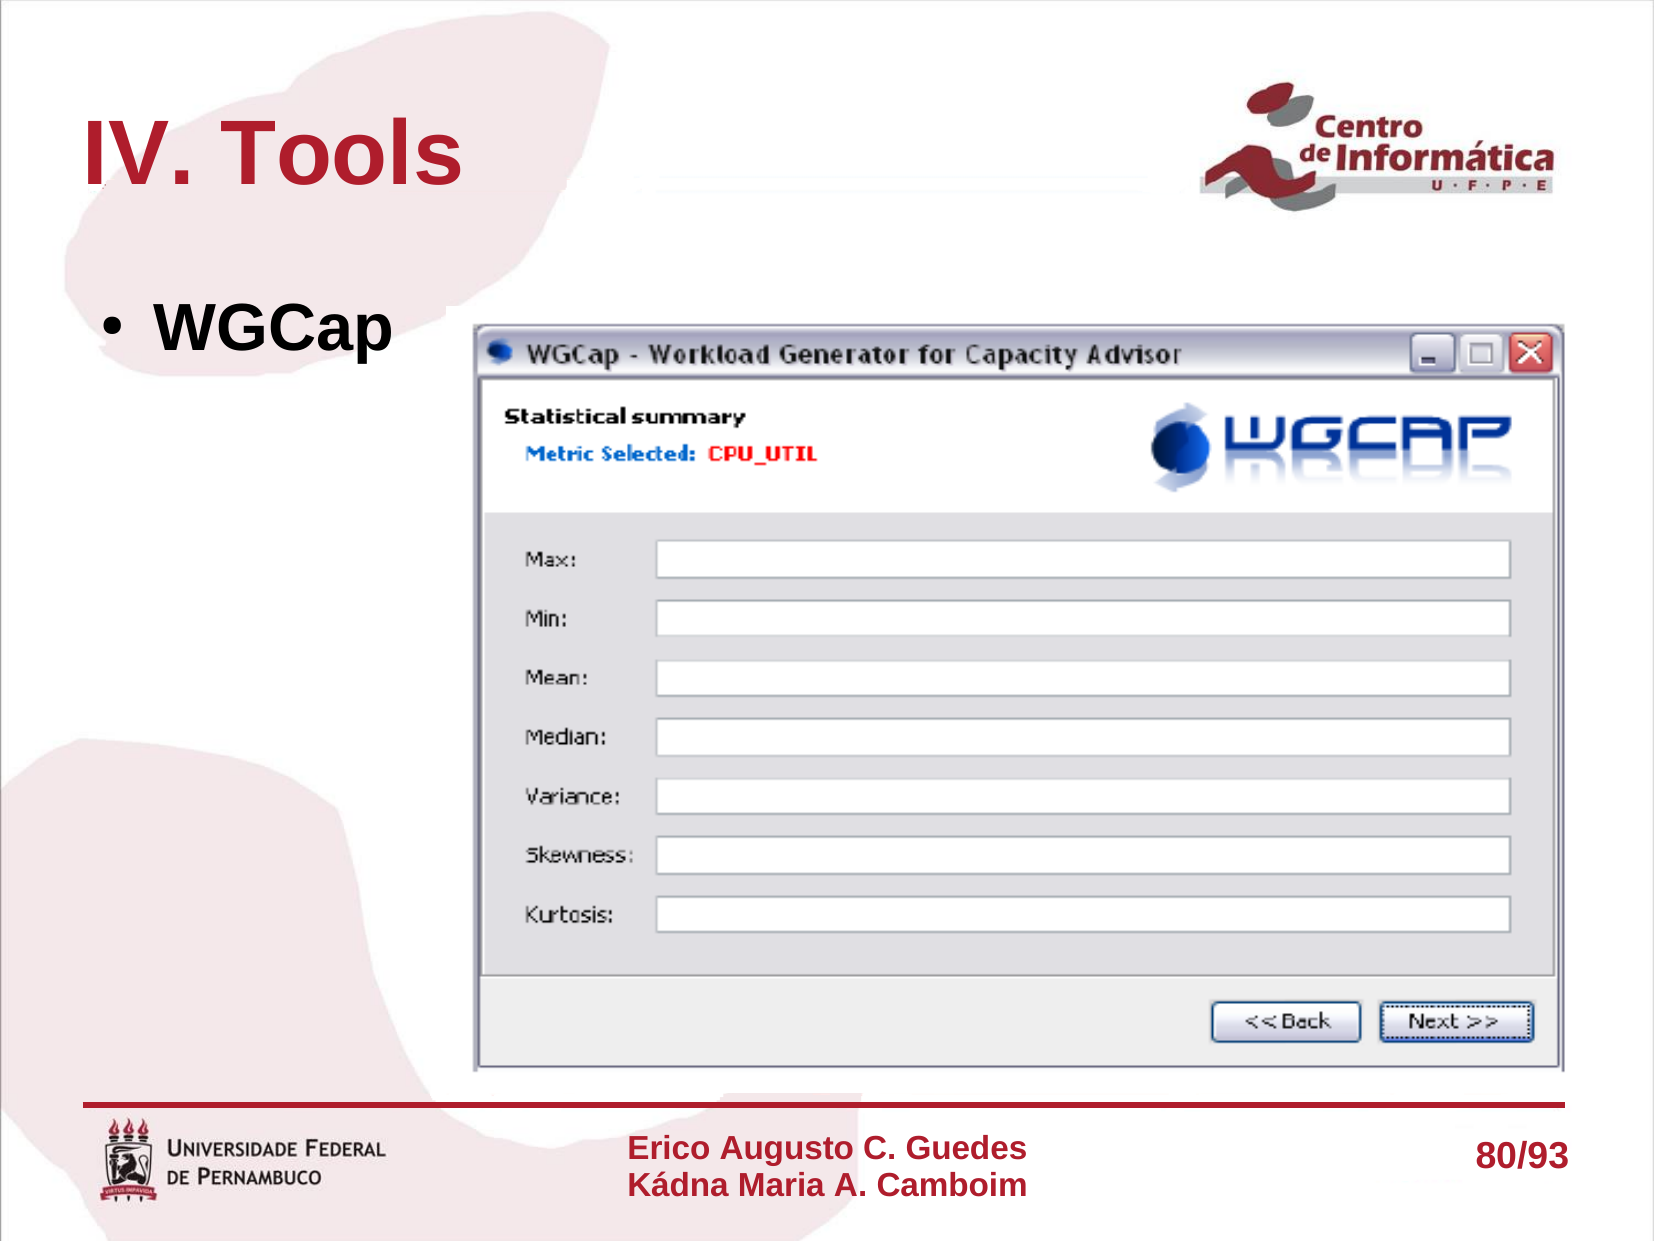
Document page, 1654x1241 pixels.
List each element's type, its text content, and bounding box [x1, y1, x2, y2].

list WGCap [82, 290, 1571, 1094]
title IV. Tools [82, 56, 1571, 250]
picture [0, 0, 1654, 1241]
